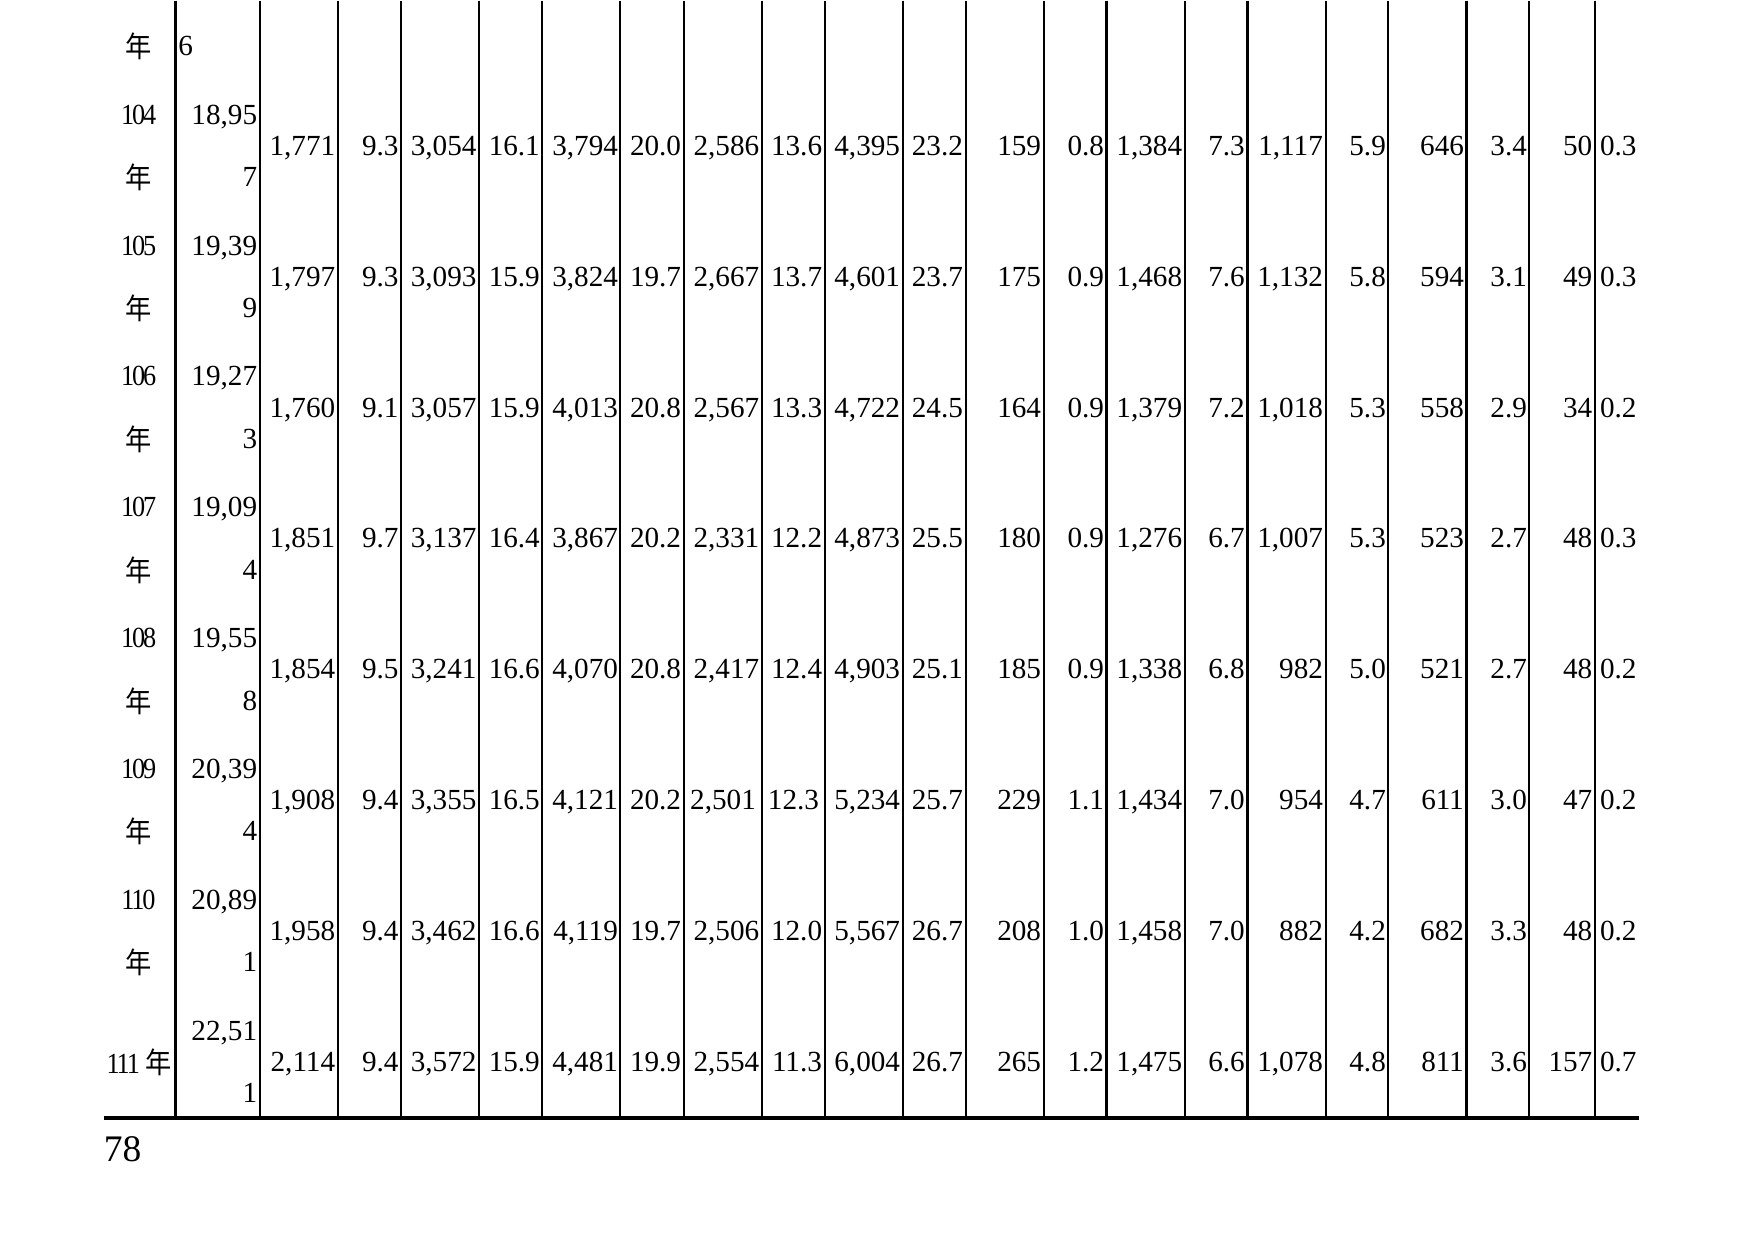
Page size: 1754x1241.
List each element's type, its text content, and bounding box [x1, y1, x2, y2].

table_cell 48 [1530, 854, 1594, 985]
table_cell 594 [1389, 200, 1465, 331]
table_cell 16.1 [480, 69, 541, 200]
table_cell 0.2 [1596, 723, 1639, 854]
table_cell 5,567 [826, 854, 902, 985]
table_cell [261, 1, 337, 69]
table_cell 1.0 [1045, 854, 1105, 985]
table_cell 9.4 [339, 985, 400, 1116]
table_cell 7.6 [1186, 200, 1246, 331]
table_cell 1,338 [1108, 592, 1184, 723]
table_cell 12.3 [763, 723, 824, 854]
table_cell 3.4 [1468, 69, 1528, 200]
table_cell 34 [1530, 331, 1594, 461]
table_cell 2,417 [685, 592, 761, 723]
table_cell 1,771 [261, 69, 337, 200]
table_cell 20,394 [177, 723, 259, 854]
table_cell 1,851 [261, 461, 337, 592]
table_cell 3,054 [402, 69, 478, 200]
table_cell [826, 1, 902, 69]
table_cell 20.8 [621, 331, 683, 461]
table_cell 19,273 [177, 331, 259, 461]
table_cell 0.8 [1045, 69, 1105, 200]
table_cell [339, 1, 400, 69]
table_cell 9.3 [339, 200, 400, 331]
table_cell 1,854 [261, 592, 337, 723]
table_cell 3,137 [402, 461, 478, 592]
table_cell 25.5 [904, 461, 965, 592]
table_cell 15.9 [480, 985, 541, 1116]
table_cell 4,013 [543, 331, 619, 461]
table_cell [543, 1, 619, 69]
table_cell 5.3 [1327, 461, 1387, 592]
table_cell 48 [1530, 592, 1594, 723]
table_cell 49 [1530, 200, 1594, 331]
table_cell 104年 [104, 69, 174, 200]
table_cell [967, 1, 1043, 69]
table_cell [1389, 1, 1465, 69]
table_cell 3,057 [402, 331, 478, 461]
table_cell 7.0 [1186, 723, 1246, 854]
table_cell 4,481 [543, 985, 619, 1116]
table_cell 12.2 [763, 461, 824, 592]
table_cell [1530, 1, 1594, 69]
table_cell 229 [967, 723, 1043, 854]
table_cell 5.3 [1327, 331, 1387, 461]
table_cell 811 [1389, 985, 1465, 1116]
table_cell 4,119 [543, 854, 619, 985]
table_cell 1,379 [1108, 331, 1184, 461]
table_cell 9.4 [339, 854, 400, 985]
table_cell 105年 [104, 200, 174, 331]
table_cell 9.4 [339, 723, 400, 854]
table_cell 111年 [104, 985, 174, 1116]
table_cell 12.4 [763, 592, 824, 723]
table_cell 682 [1389, 854, 1465, 985]
table_cell 7.2 [1186, 331, 1246, 461]
table_cell 20.2 [621, 723, 683, 854]
table_cell 1,132 [1249, 200, 1325, 331]
table_cell 48 [1530, 461, 1594, 592]
table_cell 3,824 [543, 200, 619, 331]
table_cell 6.7 [1186, 461, 1246, 592]
table_cell 982 [1249, 592, 1325, 723]
table_cell 1,475 [1108, 985, 1184, 1116]
table_cell 265 [967, 985, 1043, 1116]
table_cell 0.2 [1596, 331, 1639, 461]
table_cell 50 [1530, 69, 1594, 200]
table_cell 208 [967, 854, 1043, 985]
table_cell 13.6 [763, 69, 824, 200]
table_cell 13.3 [763, 331, 824, 461]
table_cell 47 [1530, 723, 1594, 854]
table_cell 9.1 [339, 331, 400, 461]
table_cell 5.9 [1327, 69, 1387, 200]
table_cell 9.5 [339, 592, 400, 723]
table_cell 19,094 [177, 461, 259, 592]
table_cell 3.3 [1468, 854, 1528, 985]
table_cell 954 [1249, 723, 1325, 854]
table_cell 3,093 [402, 200, 478, 331]
table_cell [480, 1, 541, 69]
table_cell 0.3 [1596, 69, 1639, 200]
table_cell 175 [967, 200, 1043, 331]
table_cell 2,567 [685, 331, 761, 461]
table_cell 16.5 [480, 723, 541, 854]
table_cell 3.0 [1468, 723, 1528, 854]
table_cell 15.9 [480, 200, 541, 331]
table_cell 4,070 [543, 592, 619, 723]
table_cell 1.1 [1045, 723, 1105, 854]
table_cell 185 [967, 592, 1043, 723]
table_cell 2.9 [1468, 331, 1528, 461]
table_cell 106年 [104, 331, 174, 461]
table_cell 7.0 [1186, 854, 1246, 985]
table_cell [763, 1, 824, 69]
table_cell 164 [967, 331, 1043, 461]
table_cell 1,384 [1108, 69, 1184, 200]
table_cell 19,558 [177, 592, 259, 723]
table_cell 4,395 [826, 69, 902, 200]
table_cell 22,511 [177, 985, 259, 1116]
table_cell 15.9 [480, 331, 541, 461]
table_cell [402, 1, 478, 69]
table_cell 12.0 [763, 854, 824, 985]
table_cell 3,355 [402, 723, 478, 854]
table_cell 0.3 [1596, 461, 1639, 592]
table_cell [685, 1, 761, 69]
table_cell 3.1 [1468, 200, 1528, 331]
table_cell 1,797 [261, 200, 337, 331]
table_cell 521 [1389, 592, 1465, 723]
table_cell 19.9 [621, 985, 683, 1116]
table_cell 26.7 [904, 854, 965, 985]
table_cell 0.9 [1045, 200, 1105, 331]
table_cell [1108, 1, 1184, 69]
table_cell 3.6 [1468, 985, 1528, 1116]
table_cell 2,586 [685, 69, 761, 200]
table_cell 9.3 [339, 69, 400, 200]
table_cell 110年 [104, 854, 174, 985]
table_cell 0.2 [1596, 592, 1639, 723]
table_cell 19.7 [621, 854, 683, 985]
table_cell [904, 1, 965, 69]
table_cell 523 [1389, 461, 1465, 592]
table_cell 646 [1389, 69, 1465, 200]
table_cell 5.8 [1327, 200, 1387, 331]
table_cell [1596, 1, 1639, 69]
table_cell 5.0 [1327, 592, 1387, 723]
table_cell 1,468 [1108, 200, 1184, 331]
table_cell 2,667 [685, 200, 761, 331]
table_cell 11.3 [763, 985, 824, 1116]
table_cell 1,078 [1249, 985, 1325, 1116]
table_cell 107年 [104, 461, 174, 592]
table_cell 24.5 [904, 331, 965, 461]
table_cell 6.6 [1186, 985, 1246, 1116]
table_cell 0.9 [1045, 331, 1105, 461]
table_cell 0.7 [1596, 985, 1639, 1116]
table_cell 25.7 [904, 723, 965, 854]
table_cell 20.2 [621, 461, 683, 592]
table_cell 159 [967, 69, 1043, 200]
table_cell 1,434 [1108, 723, 1184, 854]
table_cell 109年 [104, 723, 174, 854]
table_cell 2,501 [685, 723, 761, 854]
table_cell 23.7 [904, 200, 965, 331]
table_cell 3,867 [543, 461, 619, 592]
table_cell 19.7 [621, 200, 683, 331]
table_cell 1,908 [261, 723, 337, 854]
table_cell 1,276 [1108, 461, 1184, 592]
table_cell 年 [104, 1, 174, 69]
table_cell 6.8 [1186, 592, 1246, 723]
table_cell 20.0 [621, 69, 683, 200]
table_cell 2,114 [261, 985, 337, 1116]
table_cell 16.6 [480, 592, 541, 723]
table_cell 5,234 [826, 723, 902, 854]
table_cell 6 [177, 1, 259, 69]
table_cell 1,760 [261, 331, 337, 461]
table_cell 13.7 [763, 200, 824, 331]
table_cell 3,794 [543, 69, 619, 200]
table_cell 180 [967, 461, 1043, 592]
table_cell 4.7 [1327, 723, 1387, 854]
table_cell 4.2 [1327, 854, 1387, 985]
table_cell [1468, 1, 1528, 69]
table_cell 1,007 [1249, 461, 1325, 592]
table_cell 4,722 [826, 331, 902, 461]
table_cell 3,241 [402, 592, 478, 723]
table_cell 18,957 [177, 69, 259, 200]
table_cell [621, 1, 683, 69]
table_cell 4,873 [826, 461, 902, 592]
table_cell 19,399 [177, 200, 259, 331]
table_cell 16.6 [480, 854, 541, 985]
table_cell 2,506 [685, 854, 761, 985]
table_cell 1,458 [1108, 854, 1184, 985]
table_cell [1186, 1, 1246, 69]
table_cell 20,891 [177, 854, 259, 985]
table_cell 1,958 [261, 854, 337, 985]
table_cell 9.7 [339, 461, 400, 592]
table_cell 0.9 [1045, 592, 1105, 723]
table_cell 1.2 [1045, 985, 1105, 1116]
table_cell 26.7 [904, 985, 965, 1116]
table_cell 23.2 [904, 69, 965, 200]
table_cell 882 [1249, 854, 1325, 985]
table_cell 3,462 [402, 854, 478, 985]
table_cell 1,117 [1249, 69, 1325, 200]
table_cell 108年 [104, 592, 174, 723]
table_cell 4.8 [1327, 985, 1387, 1116]
table_cell 25.1 [904, 592, 965, 723]
table_cell 6,004 [826, 985, 902, 1116]
table_cell 4,601 [826, 200, 902, 331]
table_cell [1045, 1, 1105, 69]
table_cell 2,554 [685, 985, 761, 1116]
table_cell 2,331 [685, 461, 761, 592]
table_cell 611 [1389, 723, 1465, 854]
table_cell 0.2 [1596, 854, 1639, 985]
table_cell [1327, 1, 1387, 69]
table_cell 7.3 [1186, 69, 1246, 200]
table_cell 16.4 [480, 461, 541, 592]
table_cell 157 [1530, 985, 1594, 1116]
table_cell 0.9 [1045, 461, 1105, 592]
table_cell 0.3 [1596, 200, 1639, 331]
table_cell 3,572 [402, 985, 478, 1116]
table_cell 2.7 [1468, 592, 1528, 723]
table_cell 2.7 [1468, 461, 1528, 592]
table_cell 1,018 [1249, 331, 1325, 461]
table_cell 4,121 [543, 723, 619, 854]
table_cell 20.8 [621, 592, 683, 723]
table_cell [1249, 1, 1325, 69]
table_cell 4,903 [826, 592, 902, 723]
table_cell 558 [1389, 331, 1465, 461]
